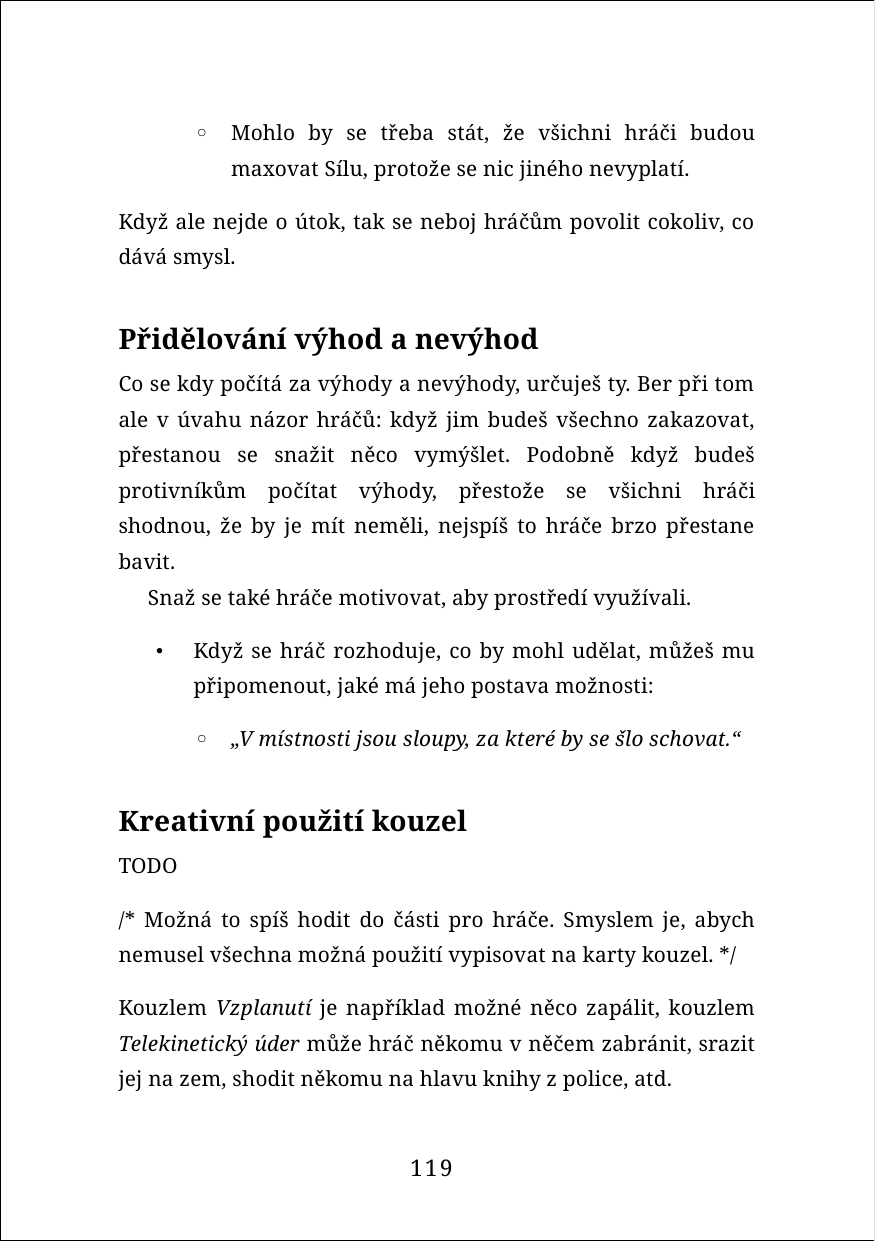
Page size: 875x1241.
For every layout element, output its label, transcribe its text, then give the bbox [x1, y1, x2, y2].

text /* Možná to spíš hodit do části pro hráče. Smyslem je, abych nemusel všechna možná použití vypisovat na karty kouzel. */ [118, 905, 756, 969]
text Kouzlem Vzplanutí je například možné něco zapálit, kouzlem Telekinetický úder může hráč někomu v něčem zabránit, srazit jej na zem, shodit někomu na hlavu knihy z police, atd. [118, 993, 756, 1093]
text TODO [118, 852, 756, 880]
list Když se hráč rozhoduje, co by mohl udělat, můžeš mu připomenout, jaké má jeho postava možnosti: [156, 636, 756, 700]
text Když ale nejde o útok, tak se neboj hráčům povolit cokoliv, co dává smysl. [118, 207, 756, 271]
subtitle Kreativní použití kouzel [118, 801, 756, 840]
list „V místnosti jsou sloupy, za které by se šlo schovat.“ [193, 724, 756, 753]
subtitle Přidělování výhod a nevýhod [118, 319, 756, 358]
list Mohlo by se třeba stát, že všichni hráči budou maxovat Sílu, protože se nic jiného nevyplatí. [193, 118, 756, 182]
text Co se kdy počítá za výhody a nevýhody, určuješ ty. Ber při tom ale v úvahu názor hráčů: když jim budeš všechno zakazovat, přestanou se snažit něco vymýšlet. Podobně když budeš protivníkům počítat výhody, přestože se všichni hráči shodnou, že by je mít neměli, nejspíš to hráče brzo přestane bavit. Snaž se také hráče motivovat, aby prostředí využívali. [118, 369, 756, 611]
